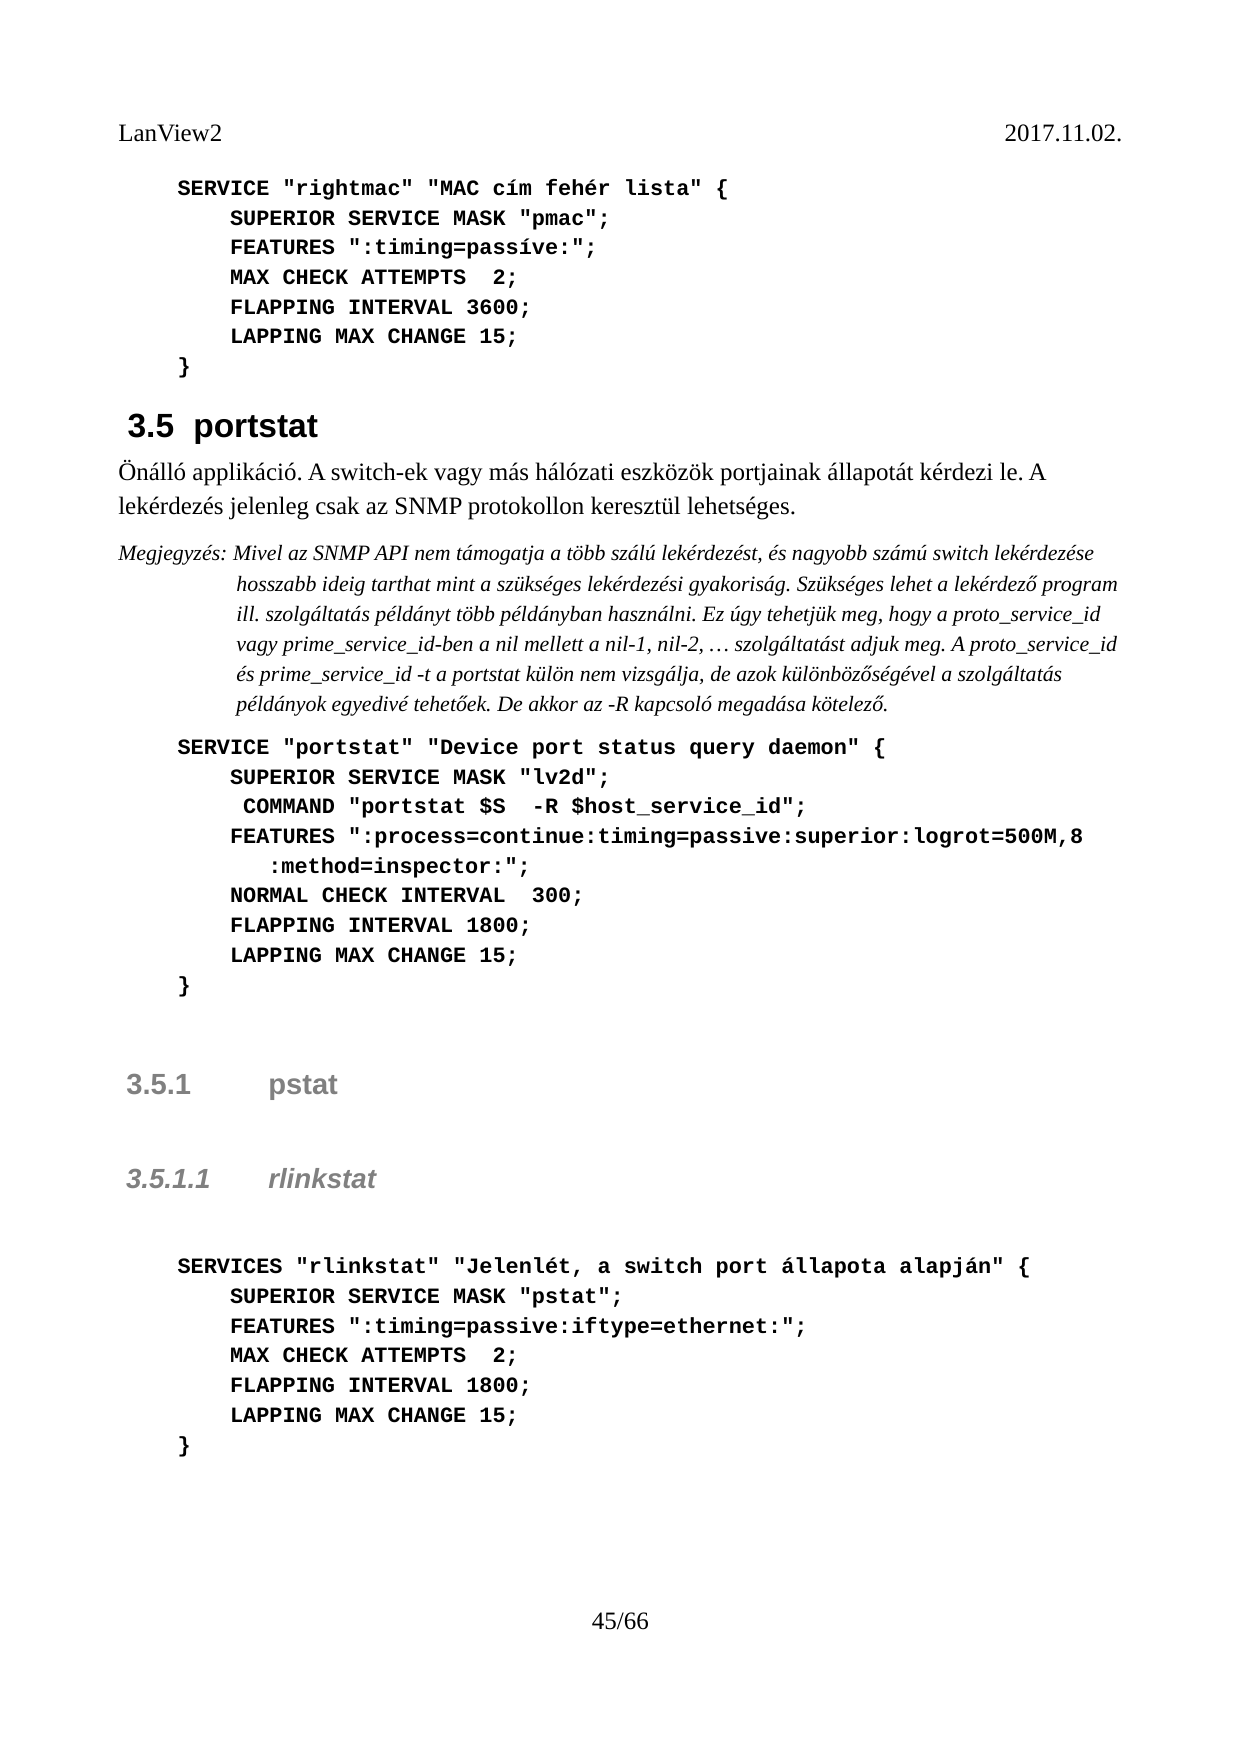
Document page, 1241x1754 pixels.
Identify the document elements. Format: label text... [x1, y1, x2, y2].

text Önálló applikáció. A switch-ek vagy más hálózati eszközök portjainak állapotát kérdezi le. A lekérdezés jelenleg csak az SNMP protokollon keresztül lehetséges. [118, 457, 1122, 520]
subtitle rlinkstat [118, 1162, 1122, 1194]
text Megjegyzés: Mivel az SNMP API nem támogatja a több szálú lekérdezést, és nagyobb számú switch lekérdezése hosszabb ideig tarthat mint a szükséges lekérdezési gyakoriság. Szükséges lehet a lekérdező program ill. szolgáltatás példányt több példányban használni. Ez úgy tehetjük meg, hogy a proto_service_id vagy prime_service_id-ben a nil mellett a nil-1, nil-2, … szolgáltatást adjuk meg. A proto_service_id és prime_service_id -t a portstat külön nem vizsgálja, de azok különbözőségével a szolgáltatás példányok egyedivé tehetőek. De akkor az -R kapcsoló megadása kötelező. [118, 540, 1122, 717]
subtitle portstat [118, 406, 1122, 444]
text SERVICE "rightmac" "MAC cím fehér lista" { SUPERIOR SERVICE MASK "pmac"; FEATURES ":timing=passíve:"; MAX CHECK ATTEMPTS 2; FLAPPING INTERVAL 3600; LAPPING MAX CHANGE 15; } [177, 177, 1122, 380]
text SERVICES "rlinkstat" "Jelenlét, a switch port állapota alapján" { SUPERIOR SERVICE MASK "pstat"; FEATURES ":timing=passive:iftype=ethernet:"; MAX CHECK ATTEMPTS 2; FLAPPING INTERVAL 1800; LAPPING MAX CHANGE 15; } [177, 1256, 1122, 1458]
text SERVICE "portstat" "Device port status query daemon" { SUPERIOR SERVICE MASK "lv2d"; COMMAND "portstat $S -R $host_service_id"; FEATURES ":process=continue:timing=passive:superior:logrot=500M,8 :method=inspector:"; NORMAL CHECK INTERVAL 300; FLAPPING INTERVAL 1800; LAPPING MAX CHANGE 15; } [177, 736, 1122, 998]
subtitle pstat [118, 1067, 1122, 1101]
